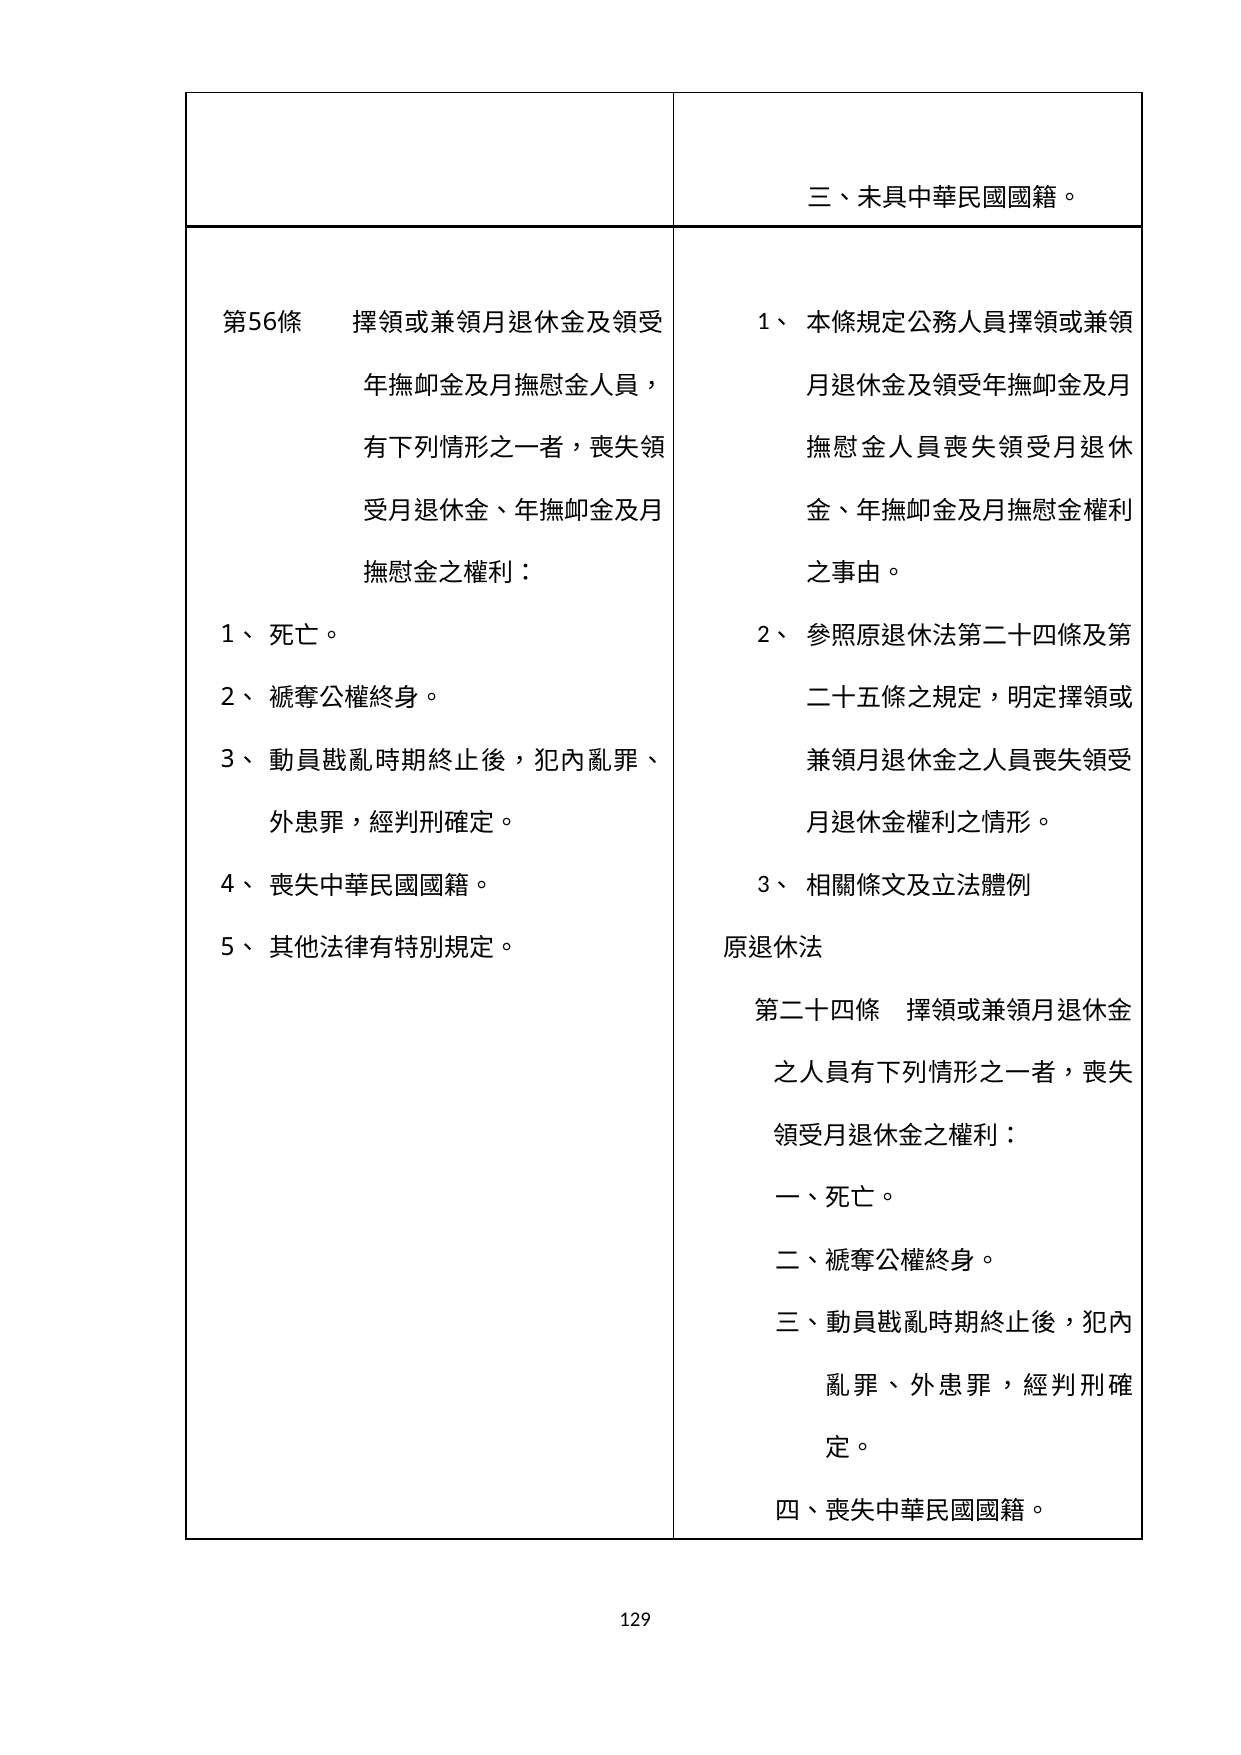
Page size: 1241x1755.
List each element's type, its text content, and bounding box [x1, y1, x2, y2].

table_cell 本條規定公務人員擇領或兼領月退休金及領受年撫卹金及月撫慰金人員喪失領受月退休金、年撫卹金及月撫慰金權利之事由。 參照原退休法第二十四條及第二十五條之規定，明定擇領或兼領月退休金之人員喪失領受月退休金權利之情形。 相關條文及立法體例 原退休法 第二十四條 擇領或兼領月退休金之人員有下列情形之一者，喪失領受月退休金之權利： 一、死亡。 二、褫奪公權終身。 三、動員戡亂時期終止後，犯內亂罪、外患罪，經判刑確定。 四、喪失中華民國國籍。 [674, 228, 1141, 1538]
table_cell [187, 93, 673, 225]
table_cell 擇領或兼領月退休金及領受年撫卹金及月撫慰金人員，有下列情形之一者，喪失領受月退休金、年撫卹金及月撫慰金之權利： 死亡。 褫奪公權終身。 動員戡亂時期終止後，犯內亂罪、外患罪，經判刑確定。 喪失中華民國國籍。 其他法律有特別規定。 [187, 228, 673, 1538]
table_cell 三、未具中華民國國籍。 [674, 93, 1141, 225]
